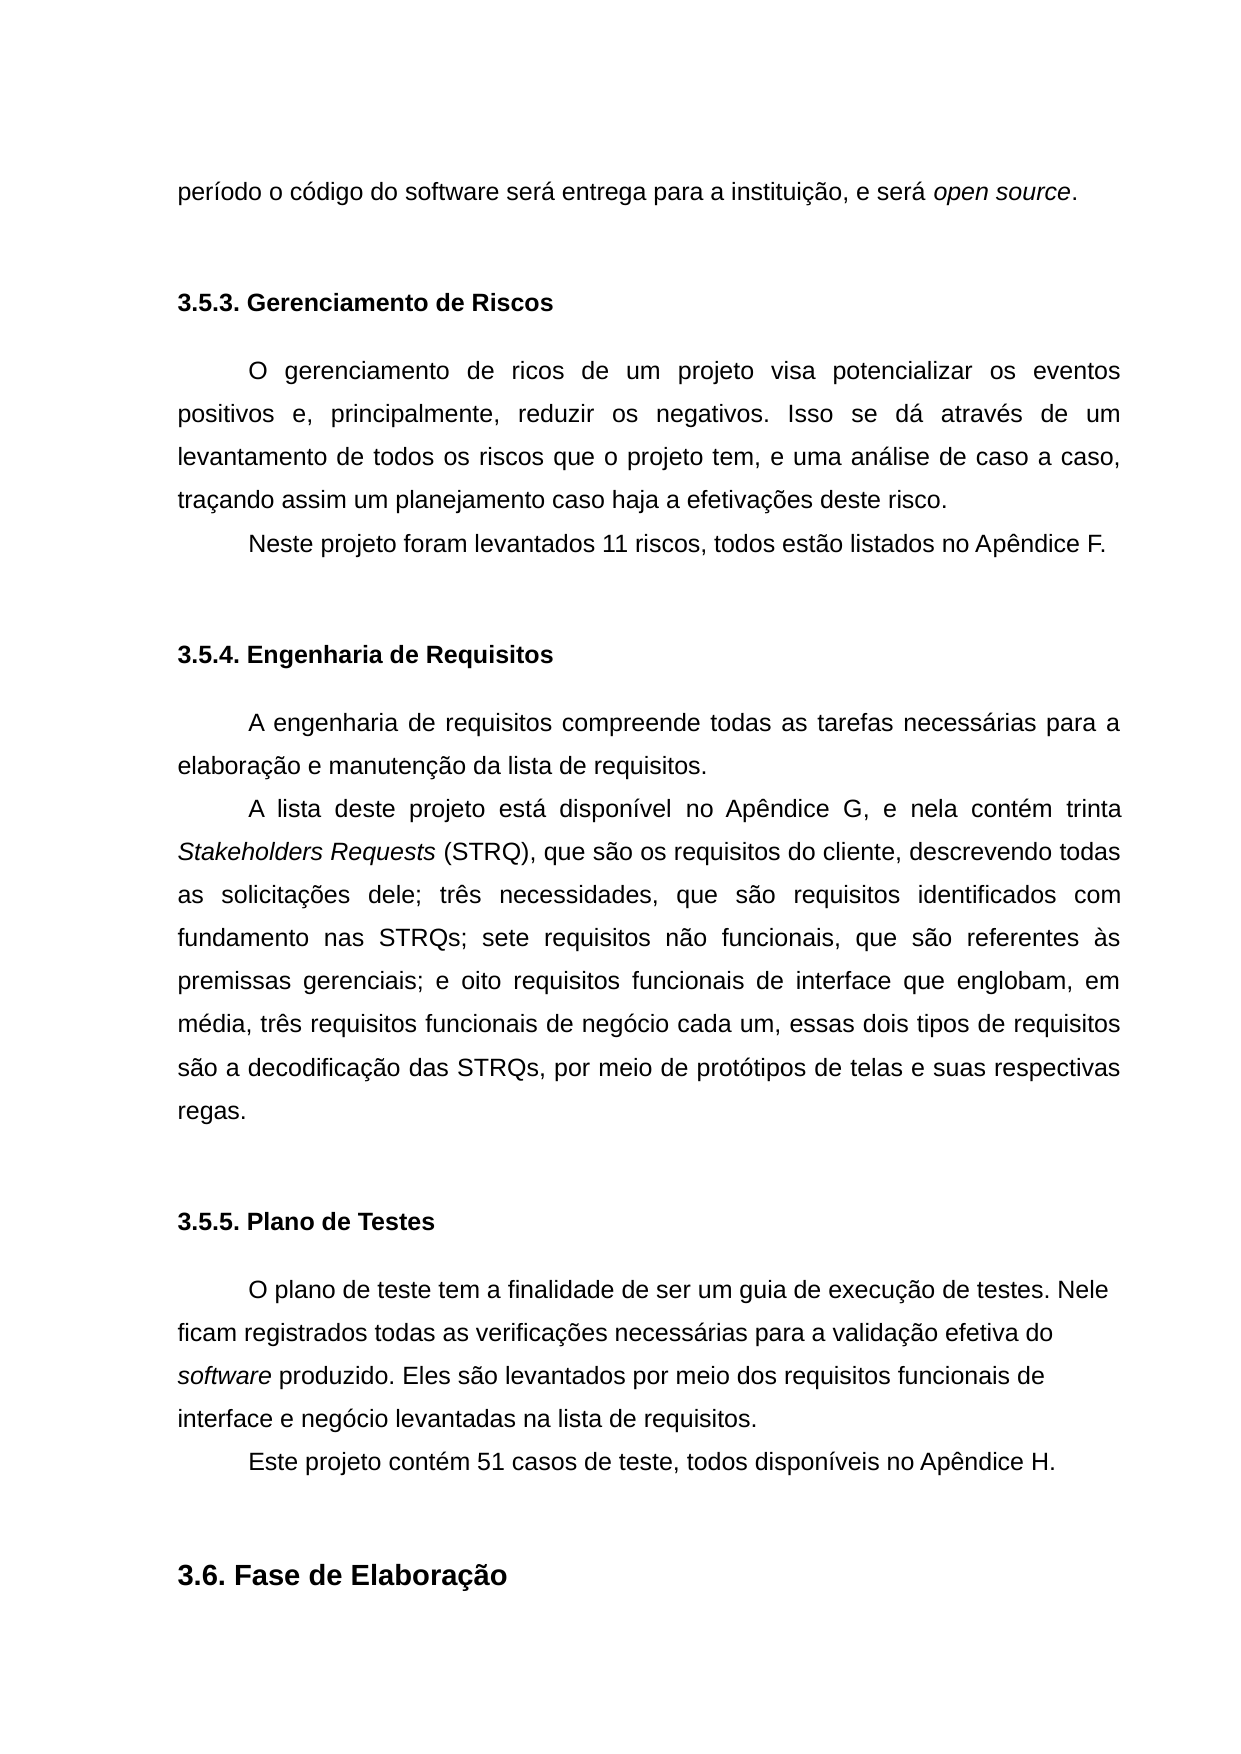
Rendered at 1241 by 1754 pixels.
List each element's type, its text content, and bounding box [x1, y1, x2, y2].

subtitle 3.5.3. Gerenciamento de Riscos [177, 288, 1122, 317]
text Neste projeto foram levantados 11 riscos, todos estão listados no Apêndice F. [177, 529, 1122, 557]
text O plano de teste tem a finalidade de ser um guia de execução de testes. Nele ficam registrados todas as verificações necessárias para a validação efetiva do software produzido. Eles são levantados por meio dos requisitos funcionais de interface e negócio levantadas na lista de requisitos. [177, 1275, 1122, 1433]
text O gerenciamento de ricos de um projeto visa potencializar os eventos positivos e, principalmente, reduzir os negativos. Isso se dá através de um levantamento de todos os riscos que o projeto tem, e uma análise de caso a caso, traçando assim um planejamento caso haja a efetivações deste risco. [177, 356, 1122, 514]
subtitle 3.5.5. Plano de Testes [177, 1207, 1122, 1236]
text A lista deste projeto está disponível no Apêndice G, e nela contém trinta Stakeholders Requests (STRQ), que são os requisitos do cliente, descrevendo todas as solicitações dele; três necessidades, que são requisitos identificados com fundamento nas STRQs; sete requisitos não funcionais, que são referentes às premissas gerenciais; e oito requisitos funcionais de interface que englobam, em média, três requisitos funcionais de negócio cada um, essas dois tipos de requisitos são a decodificação das STRQs, por meio de protótipos de telas e suas respectivas regas. [177, 794, 1122, 1124]
text período o código do software será entrega para a instituição, e será open source. [177, 177, 1122, 206]
text Este projeto contém 51 casos de teste, todos disponíveis no Apêndice H. [177, 1447, 1122, 1476]
text A engenharia de requisitos compreende todas as tarefas necessárias para a elaboração e manutenção da lista de requisitos. [177, 708, 1122, 779]
subtitle 3.6. Fase de Elaboração [177, 1558, 1122, 1592]
subtitle 3.5.4. Engenharia de Requisitos [177, 640, 1122, 668]
